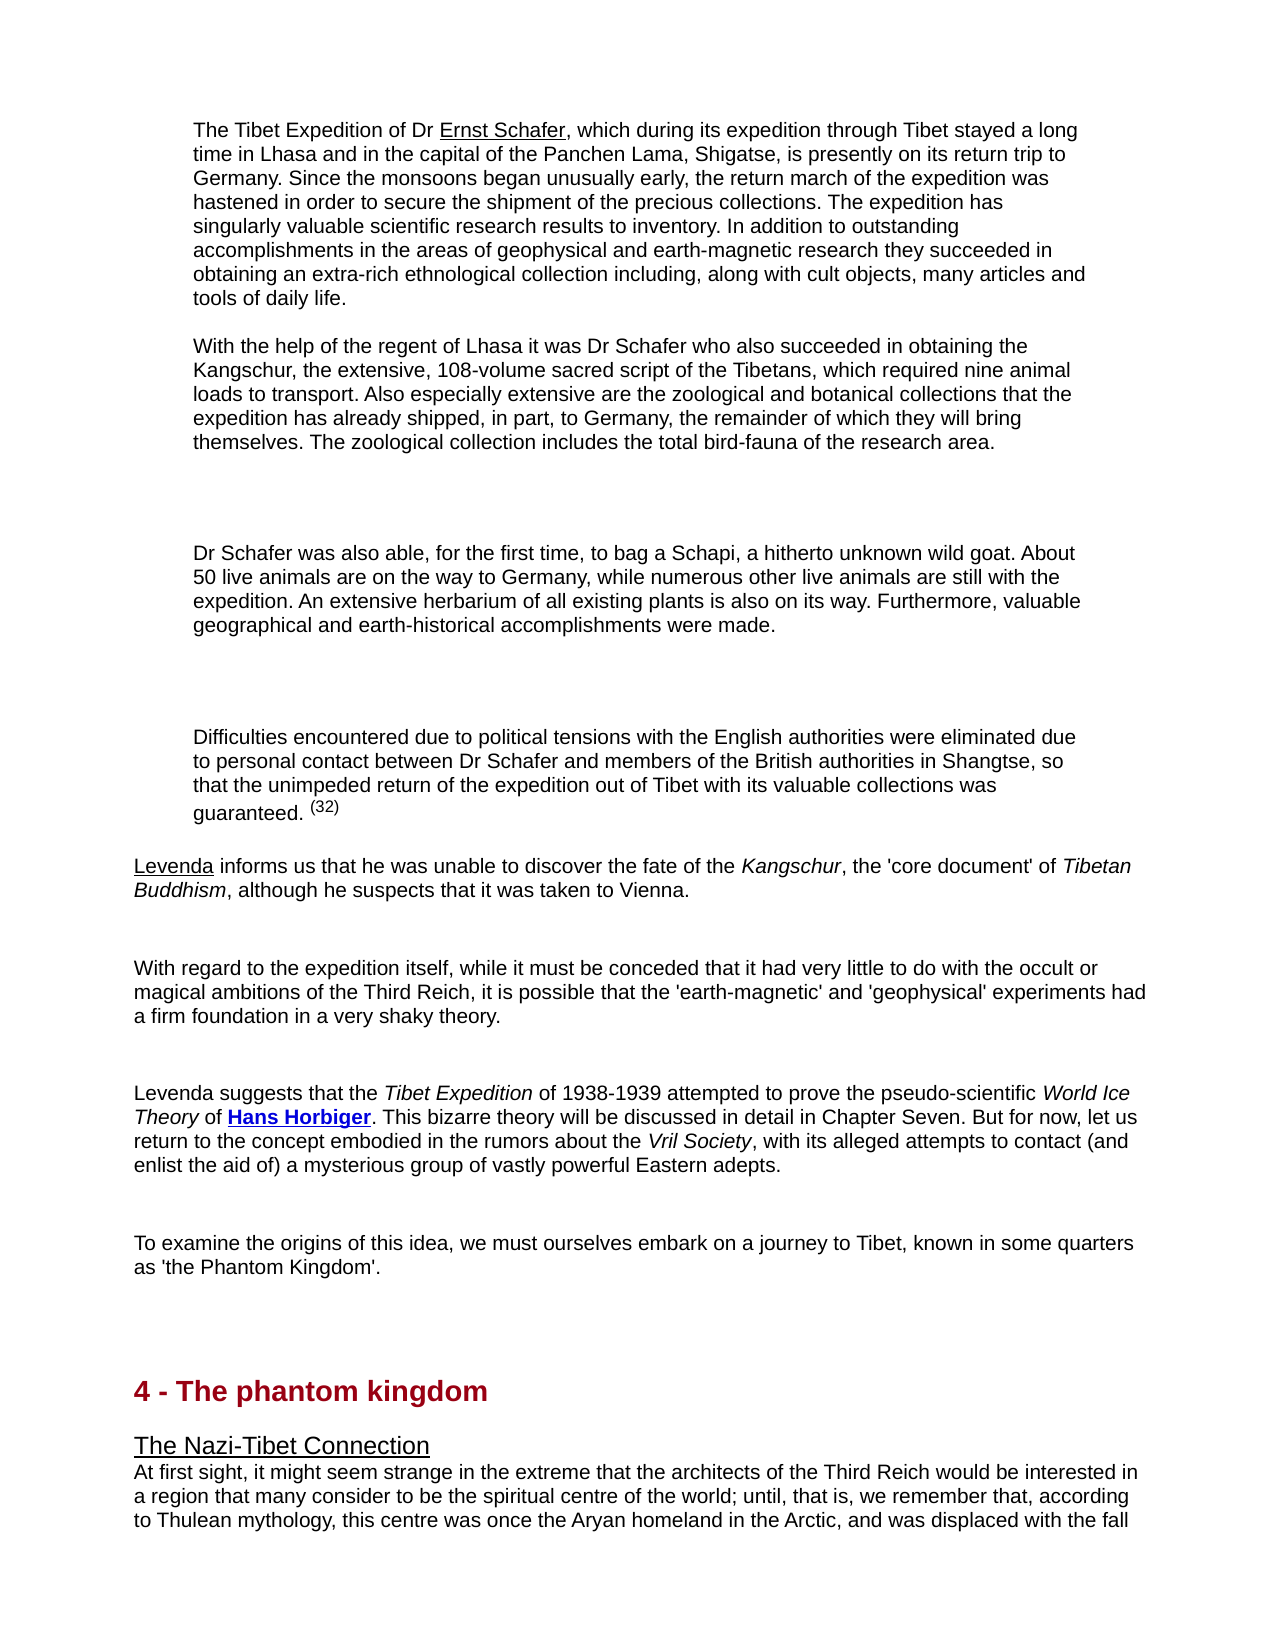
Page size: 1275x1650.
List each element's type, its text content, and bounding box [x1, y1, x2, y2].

text Dr Schafer was also able, for the first time, to bag a Schapi, a hitherto unknown wild goat. About 50 live animals are on the way to Germany, while numerous other live animals are still with the expedition. An extensive herbarium of all existing plants is also on its way. Furthermore, valuable geographical and earth-historical accomplishments were made. [193, 541, 1088, 637]
text 4 - The phantom kingdom The Nazi-Tibet Connection At first sight, it might seem strange in the extreme that the architects of the Third Reich would be interested in a region that many consider to be the spiritual centre of the world; until, that is, we remember that, according to Thulean mythology, this centre was once the Aryan homeland in the Arctic, and was displaced with the fall [134, 1374, 1147, 1532]
text The Tibet Expedition of Dr Ernst Schafer, which during its expedition through Tibet stayed a long time in Lhasa and in the capital of the Panchen Lama, Shigatse, is presently on its return trip to Germany. Since the monsoons began unusually early, the return march of the expedition was hastened in order to secure the shipment of the precious collections. The expedition has singularly valuable scientific research results to inventory. In addition to outstanding accomplishments in the areas of geophysical and earth-magnetic research they succeeded in obtaining an extra-rich ethnological collection including, along with cult objects, many articles and tools of daily life. With the help of the regent of Lhasa it was Dr Schafer who also succeeded in obtaining the Kangschur, the extensive, 108-volume sacred script of the Tibetans, which required nine animal loads to transport. Also especially extensive are the zoological and botanical collections that the expedition has already shipped, in part, to Germany, the remainder of which they will bring themselves. The zoological collection includes the total bird-fauna of the research area. [193, 118, 1088, 453]
text Difficulties encountered due to political tensions with the English authorities were eliminated due to personal contact between Dr Schafer and members of the British authorities in Shangtse, so that the unimpeded return of the expedition out of Tibet with its valuable collections was guaranteed. (32) [193, 725, 1088, 824]
text With regard to the expedition itself, while it must be conceded that it had very little to do with the occult or magical ambitions of the Third Reich, it is possible that the 'earth-magnetic' and 'geophysical' experiments had a firm foundation in a very shaky theory. [134, 956, 1147, 1027]
text Levenda suggests that the Tibet Expedition of 1938-1939 attempted to prove the pseudo-scientific World Ice Theory of Hans Horbiger. This bizarre theory will be discussed in detail in Chapter Seven. But for now, let us return to the concept embodied in the rumors about the Vril Society, with its alleged attempts to contact (and enlist the aid of) a mysterious group of vastly powerful Eastern adepts. [134, 1081, 1147, 1177]
text Levenda informs us that he was unable to discover the fate of the Kangschur, the 'core document' of Tibetan Buddhism, although he suspects that it was taken to Vienna. [134, 854, 1147, 902]
text To examine the origins of this idea, we must ourselves embark on a journey to Tibet, known in some quarters as 'the Phantom Kingdom'. [134, 1231, 1147, 1279]
